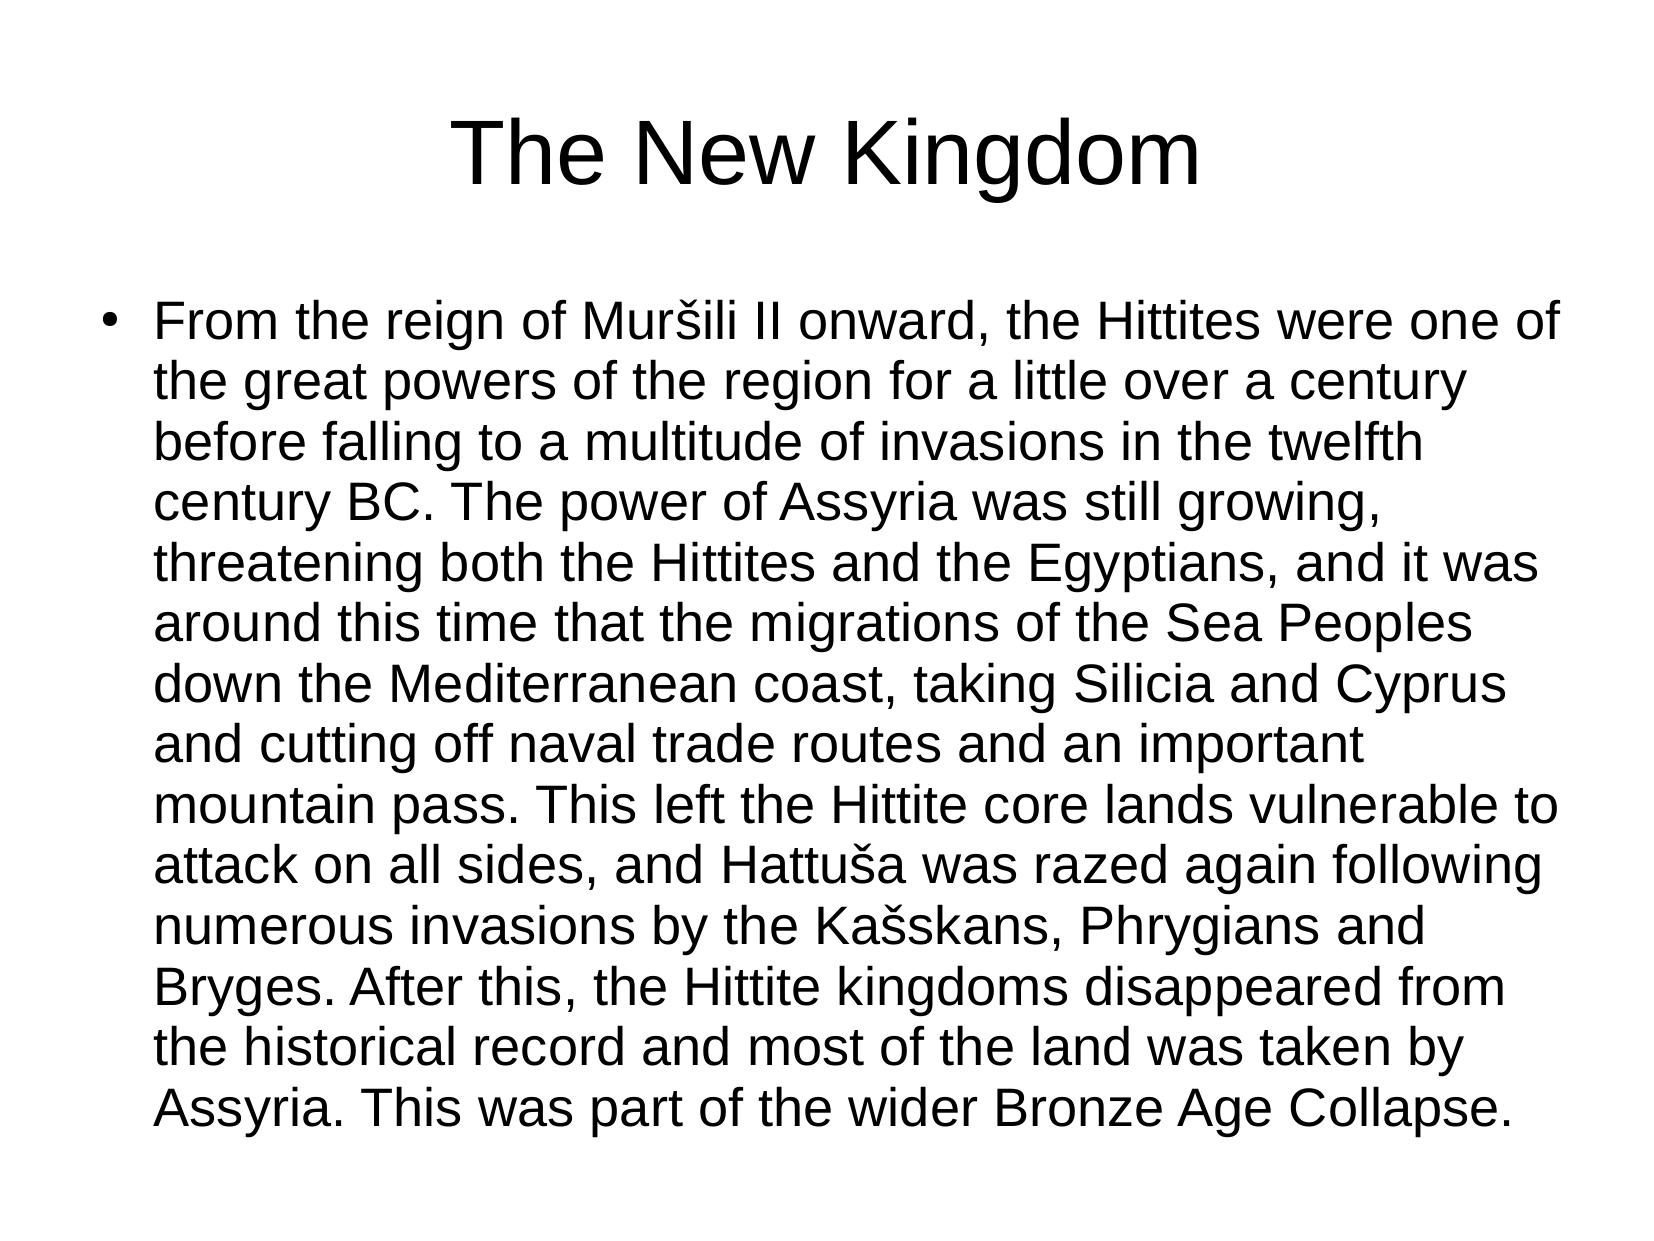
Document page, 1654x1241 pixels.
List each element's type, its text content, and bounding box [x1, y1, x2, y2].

title The New Kingdom [82, 49, 1571, 257]
list From the reign of Muršili II onward, the Hittites were one of the great powers of the region for a little over a century before falling to a multitude of invasions in the twelfth century BC. The power of Assyria was still growing, threatening both the Hittites and the Egyptians, and it was around this time that the migrations of the Sea Peoples down the Mediterranean coast, taking Silicia and Cyprus and cutting off naval trade routes and an important mountain pass. This left the Hittite core lands vulnerable to attack on all sides, and Hattuša was razed again following numerous invasions by the Kašskans, Phrygians and Bryges. After this, the Hittite kingdoms disappeared from the historical record and most of the land was taken by Assyria. This was part of the wider Bronze Age Collapse. [82, 290, 1571, 1138]
